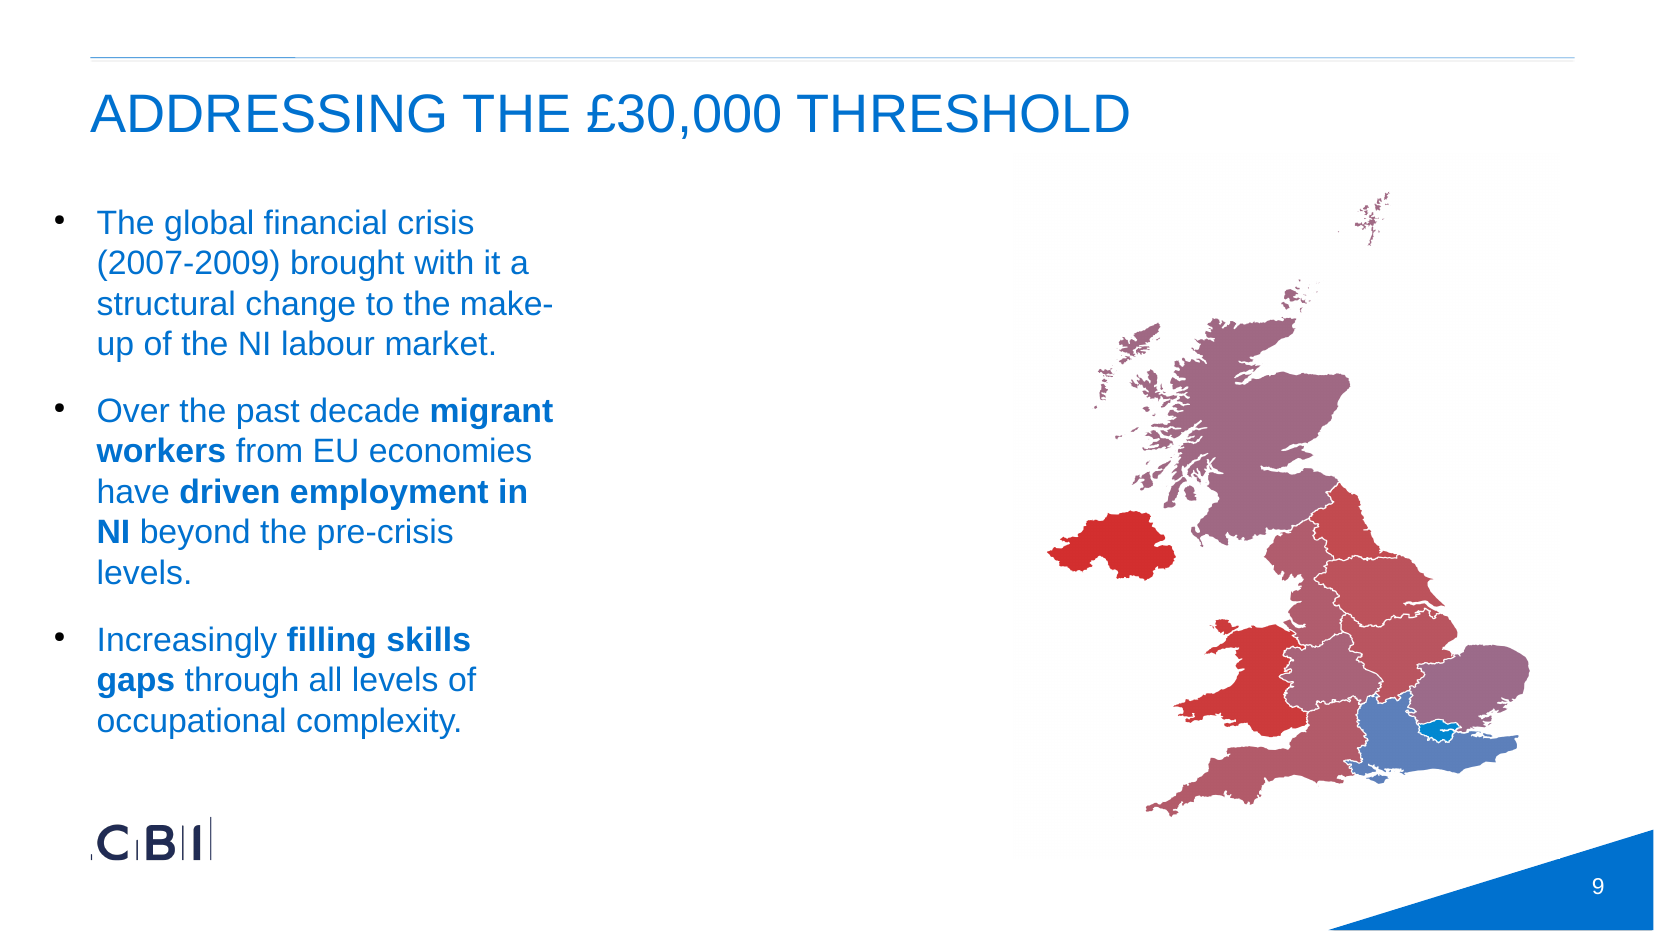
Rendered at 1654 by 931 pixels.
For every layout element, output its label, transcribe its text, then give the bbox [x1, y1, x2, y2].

picture [1013, 153, 1560, 859]
text_box The global financial crisis (2007-2009) brought with it a structural change to the make-up of the NI labour market. Over the past decade migrant workers from EU economies have driven employment in NI beyond the pre-crisis levels. Increasingly filling skills gaps through all levels of occupational complexity. [39, 200, 559, 772]
picture [90, 816, 212, 861]
title Addressing the £30,000 threshold [90, 78, 1575, 175]
